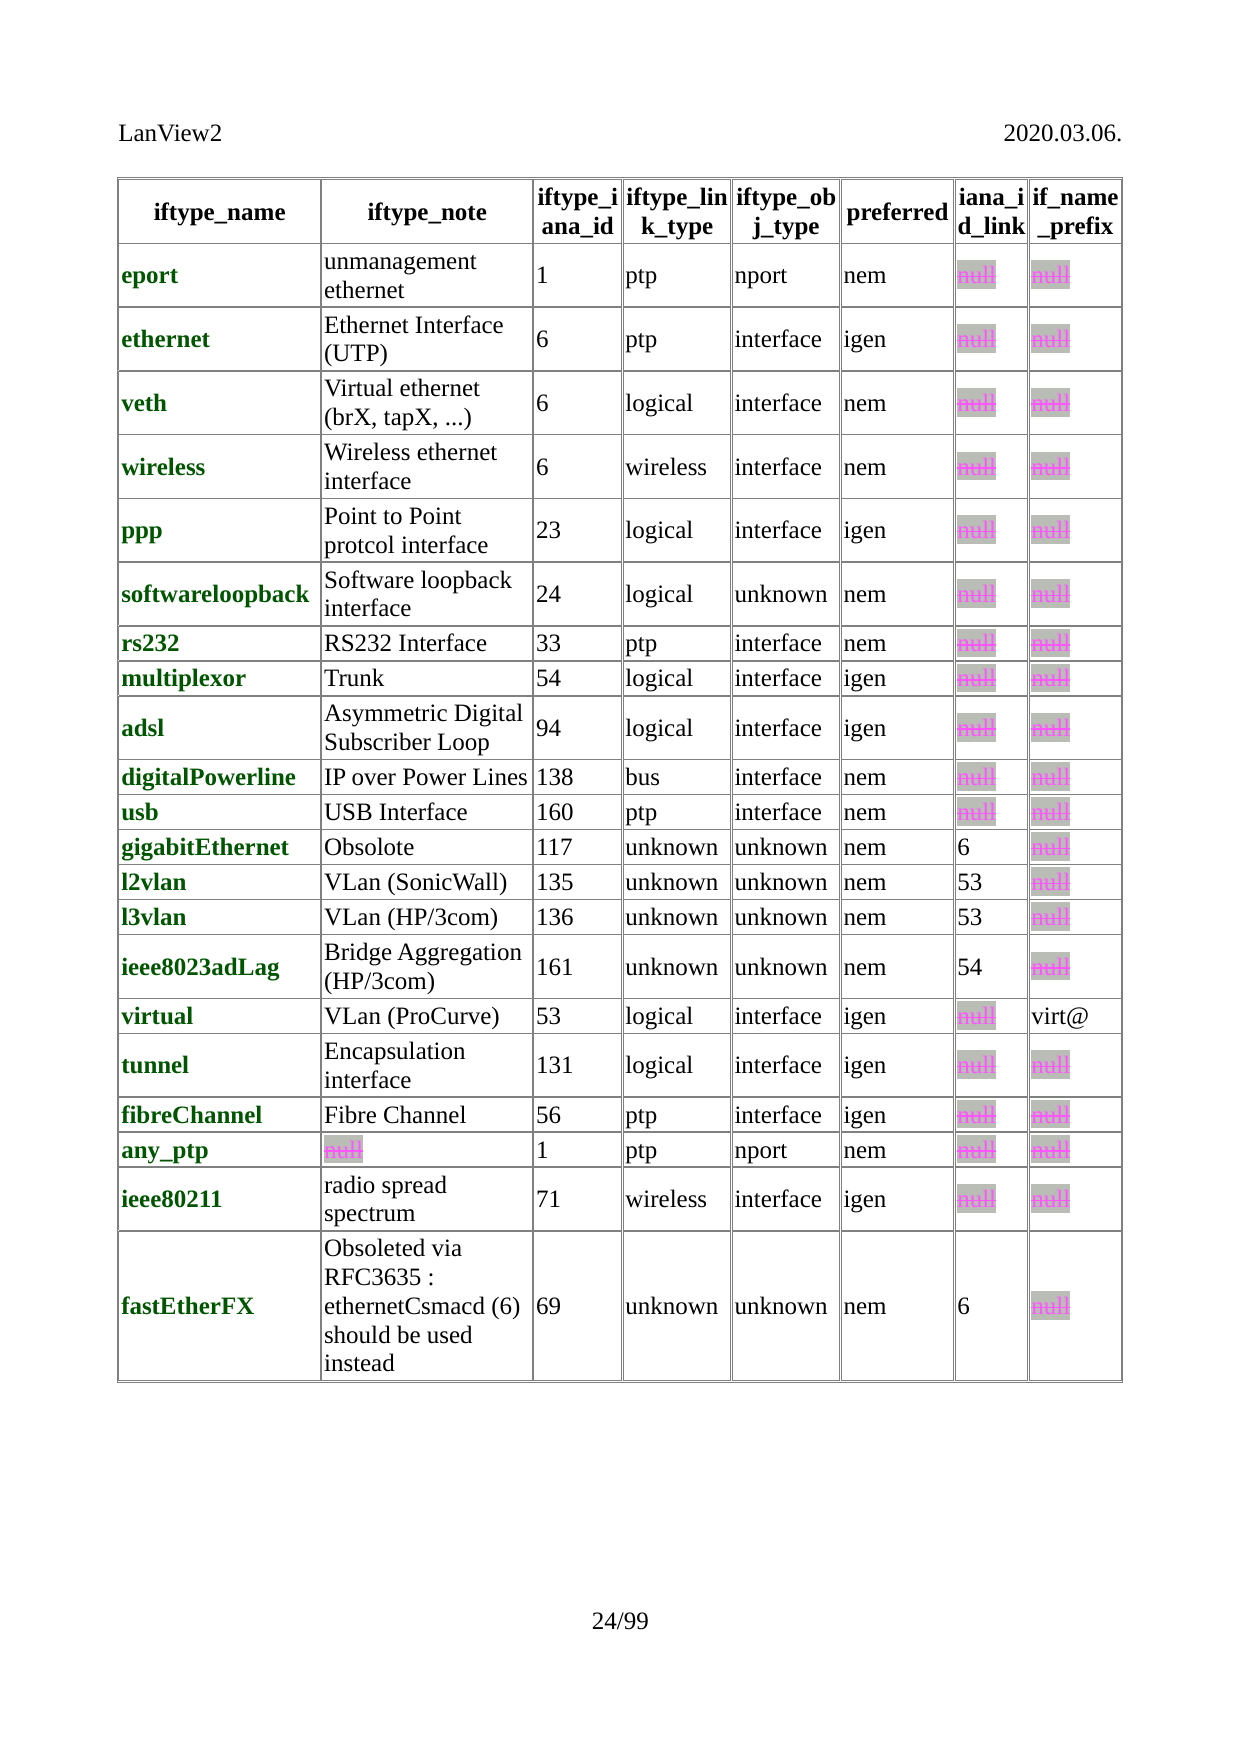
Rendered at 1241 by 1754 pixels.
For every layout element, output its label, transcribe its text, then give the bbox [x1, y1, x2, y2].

table_header iana_id_link [956, 180, 1027, 243]
table_cell nem [842, 760, 953, 794]
table_cell l2vlan [119, 865, 320, 899]
table_cell interface [733, 1034, 839, 1096]
table_cell null [1030, 499, 1121, 561]
table_cell 71 [534, 1168, 621, 1230]
table_cell 6 [534, 308, 621, 370]
table_cell logical [624, 1034, 730, 1096]
table_cell null [956, 697, 1027, 759]
table_cell softwareloopback [119, 563, 320, 625]
table_cell igen [842, 697, 953, 759]
table_cell null [1030, 795, 1121, 829]
table_cell unknown [624, 830, 730, 864]
table_cell Wireless ethernet interface [322, 435, 532, 498]
table_cell null [956, 1168, 1027, 1230]
table_cell null [956, 999, 1027, 1033]
table_cell logical [624, 372, 730, 434]
table_cell nem [842, 563, 953, 625]
table_cell nport [733, 1133, 839, 1166]
table_cell null [956, 662, 1027, 695]
table_cell tunnel [119, 1034, 320, 1096]
table_cell null [1030, 662, 1121, 695]
table_cell 69 [534, 1232, 621, 1380]
table_cell ptp [624, 795, 730, 829]
table_cell null [956, 627, 1027, 660]
table_cell nem [842, 1232, 953, 1380]
table_cell nem [842, 244, 953, 306]
table_cell unknown [733, 830, 839, 864]
table_cell eport [119, 244, 320, 306]
table_cell null [1030, 1098, 1121, 1131]
table_cell 53 [534, 999, 621, 1033]
table_cell logical [624, 999, 730, 1033]
table_cell ptp [624, 1098, 730, 1131]
table_cell unknown [733, 900, 839, 934]
table_cell null [956, 372, 1027, 434]
table_cell wireless [119, 435, 320, 498]
table_cell interface [733, 760, 839, 794]
table_cell null [1030, 697, 1121, 759]
table_cell 1 [534, 244, 621, 306]
table_cell VLan (SonicWall) [322, 865, 532, 899]
table_cell 53 [956, 865, 1027, 899]
table_cell igen [842, 308, 953, 370]
table_cell null [1030, 760, 1121, 794]
table_cell Encapsulation interface [322, 1034, 532, 1096]
table_cell nem [842, 1133, 953, 1166]
table_cell unknown [733, 1232, 839, 1380]
table_cell null [1030, 1232, 1121, 1380]
table_cell 160 [534, 795, 621, 829]
table_cell interface [733, 1098, 839, 1131]
table_cell ptp [624, 308, 730, 370]
table_cell null [956, 1133, 1027, 1166]
table_cell USB Interface [322, 795, 532, 829]
table_header iftype_iana_id [534, 180, 621, 243]
table_cell 138 [534, 760, 621, 794]
table_cell null [1030, 1133, 1121, 1166]
table_cell IP over Power Lines [322, 760, 532, 794]
table_cell RS232 Interface [322, 627, 532, 660]
table_cell 117 [534, 830, 621, 864]
table_cell null [956, 1034, 1027, 1096]
table_cell 6 [956, 830, 1027, 864]
table_cell l3vlan [119, 900, 320, 934]
table_cell null [1030, 627, 1121, 660]
table_cell VLan (ProCurve) [322, 999, 532, 1033]
table_cell ptp [624, 244, 730, 306]
table_cell interface [733, 627, 839, 660]
table_cell unknown [733, 563, 839, 625]
table_cell unknown [624, 1232, 730, 1380]
table_cell null [956, 435, 1027, 498]
table_cell null [1030, 563, 1121, 625]
table_cell Asymmetric Digital Subscriber Loop [322, 697, 532, 759]
table_cell gigabitEthernet [119, 830, 320, 864]
table_cell 24 [534, 563, 621, 625]
table_cell Bridge Aggregation (HP/3com) [322, 935, 532, 998]
table_cell multiplexor [119, 662, 320, 695]
table_cell rs232 [119, 627, 320, 660]
table_cell fastEtherFX [119, 1232, 320, 1380]
table_cell unknown [624, 900, 730, 934]
table_header iftype_name [119, 180, 320, 243]
table_cell interface [733, 372, 839, 434]
table_cell 23 [534, 499, 621, 561]
table_cell interface [733, 308, 839, 370]
table_cell fibreChannel [119, 1098, 320, 1131]
table_cell ptp [624, 627, 730, 660]
table_cell 1 [534, 1133, 621, 1166]
table_cell interface [733, 662, 839, 695]
table_cell nem [842, 795, 953, 829]
table_cell Software loopback interface [322, 563, 532, 625]
table_cell null [956, 795, 1027, 829]
table_cell nem [842, 627, 953, 660]
table_cell unknown [624, 865, 730, 899]
table_cell igen [842, 999, 953, 1033]
table_cell unknown [733, 865, 839, 899]
table_cell bus [624, 760, 730, 794]
table_cell veth [119, 372, 320, 434]
table_cell logical [624, 697, 730, 759]
table_cell interface [733, 697, 839, 759]
table_cell null [956, 760, 1027, 794]
table_cell interface [733, 435, 839, 498]
table_cell null [956, 244, 1027, 306]
table_cell unknown [733, 935, 839, 998]
table_cell ptp [624, 1133, 730, 1166]
table_cell igen [842, 1168, 953, 1230]
table_cell igen [842, 662, 953, 695]
table_cell 56 [534, 1098, 621, 1131]
table_cell 136 [534, 900, 621, 934]
table_cell null [1030, 900, 1121, 934]
table_cell nem [842, 865, 953, 899]
table_cell wireless [624, 435, 730, 498]
table_cell ppp [119, 499, 320, 561]
table_cell logical [624, 563, 730, 625]
table_cell digitalPowerline [119, 760, 320, 794]
table_cell interface [733, 795, 839, 829]
table_cell null [956, 308, 1027, 370]
table_cell igen [842, 1034, 953, 1096]
table_cell Ethernet Interface (UTP) [322, 308, 532, 370]
table_cell unknown [624, 935, 730, 998]
table_cell logical [624, 499, 730, 561]
table_cell nem [842, 830, 953, 864]
table_header if_name_prefix [1030, 180, 1121, 243]
table_cell nem [842, 900, 953, 934]
table_cell interface [733, 1168, 839, 1230]
table_cell null [1030, 1034, 1121, 1096]
table_header iftype_note [322, 180, 532, 243]
table_cell 54 [956, 935, 1027, 998]
table_cell VLan (HP/3com) [322, 900, 532, 934]
table_cell null [1030, 435, 1121, 498]
table_cell radio spread spectrum [322, 1168, 532, 1230]
table_cell 135 [534, 865, 621, 899]
table_cell null [1030, 372, 1121, 434]
table_cell 54 [534, 662, 621, 695]
table_cell nem [842, 372, 953, 434]
table_cell Fibre Channel [322, 1098, 532, 1131]
table_cell nem [842, 435, 953, 498]
table_cell interface [733, 999, 839, 1033]
table_cell null [1030, 244, 1121, 306]
table_cell null [1030, 1168, 1121, 1230]
table_cell null [1030, 308, 1121, 370]
table_cell ieee80211 [119, 1168, 320, 1230]
table_header iftype_link_type [624, 180, 730, 243]
table_cell 6 [956, 1232, 1027, 1380]
table_cell igen [842, 1098, 953, 1131]
table_cell 6 [534, 372, 621, 434]
table_cell 53 [956, 900, 1027, 934]
table_header preferred [842, 180, 953, 243]
table_cell nport [733, 244, 839, 306]
table_cell null [956, 499, 1027, 561]
table_cell 6 [534, 435, 621, 498]
table_cell Obsolote [322, 830, 532, 864]
table_cell null [322, 1133, 532, 1166]
table_cell null [956, 563, 1027, 625]
table_cell Point to Point protcol interface [322, 499, 532, 561]
table_cell null [1030, 830, 1121, 864]
table_cell virtual [119, 999, 320, 1033]
table_cell Virtual ethernet (brX, tapX, ...) [322, 372, 532, 434]
table_cell 131 [534, 1034, 621, 1096]
table_cell 161 [534, 935, 621, 998]
table_cell usb [119, 795, 320, 829]
table_cell null [1030, 865, 1121, 899]
table_header iftype_obj_type [733, 180, 839, 243]
table_cell ethernet [119, 308, 320, 370]
table_cell ieee8023adLag [119, 935, 320, 998]
table_cell null [956, 1098, 1027, 1131]
table_cell interface [733, 499, 839, 561]
table_cell nem [842, 935, 953, 998]
table_cell Trunk [322, 662, 532, 695]
table_cell 33 [534, 627, 621, 660]
table_cell 94 [534, 697, 621, 759]
table_cell unmanagement ethernet [322, 244, 532, 306]
table_cell any_ptp [119, 1133, 320, 1166]
table_cell wireless [624, 1168, 730, 1230]
table_cell null [1030, 935, 1121, 998]
table_cell adsl [119, 697, 320, 759]
table_cell Obsoleted via RFC3635 : ethernetCsmacd (6) should be used instead [322, 1232, 532, 1380]
table_cell igen [842, 499, 953, 561]
table_cell virt@ [1030, 999, 1121, 1033]
table_cell logical [624, 662, 730, 695]
